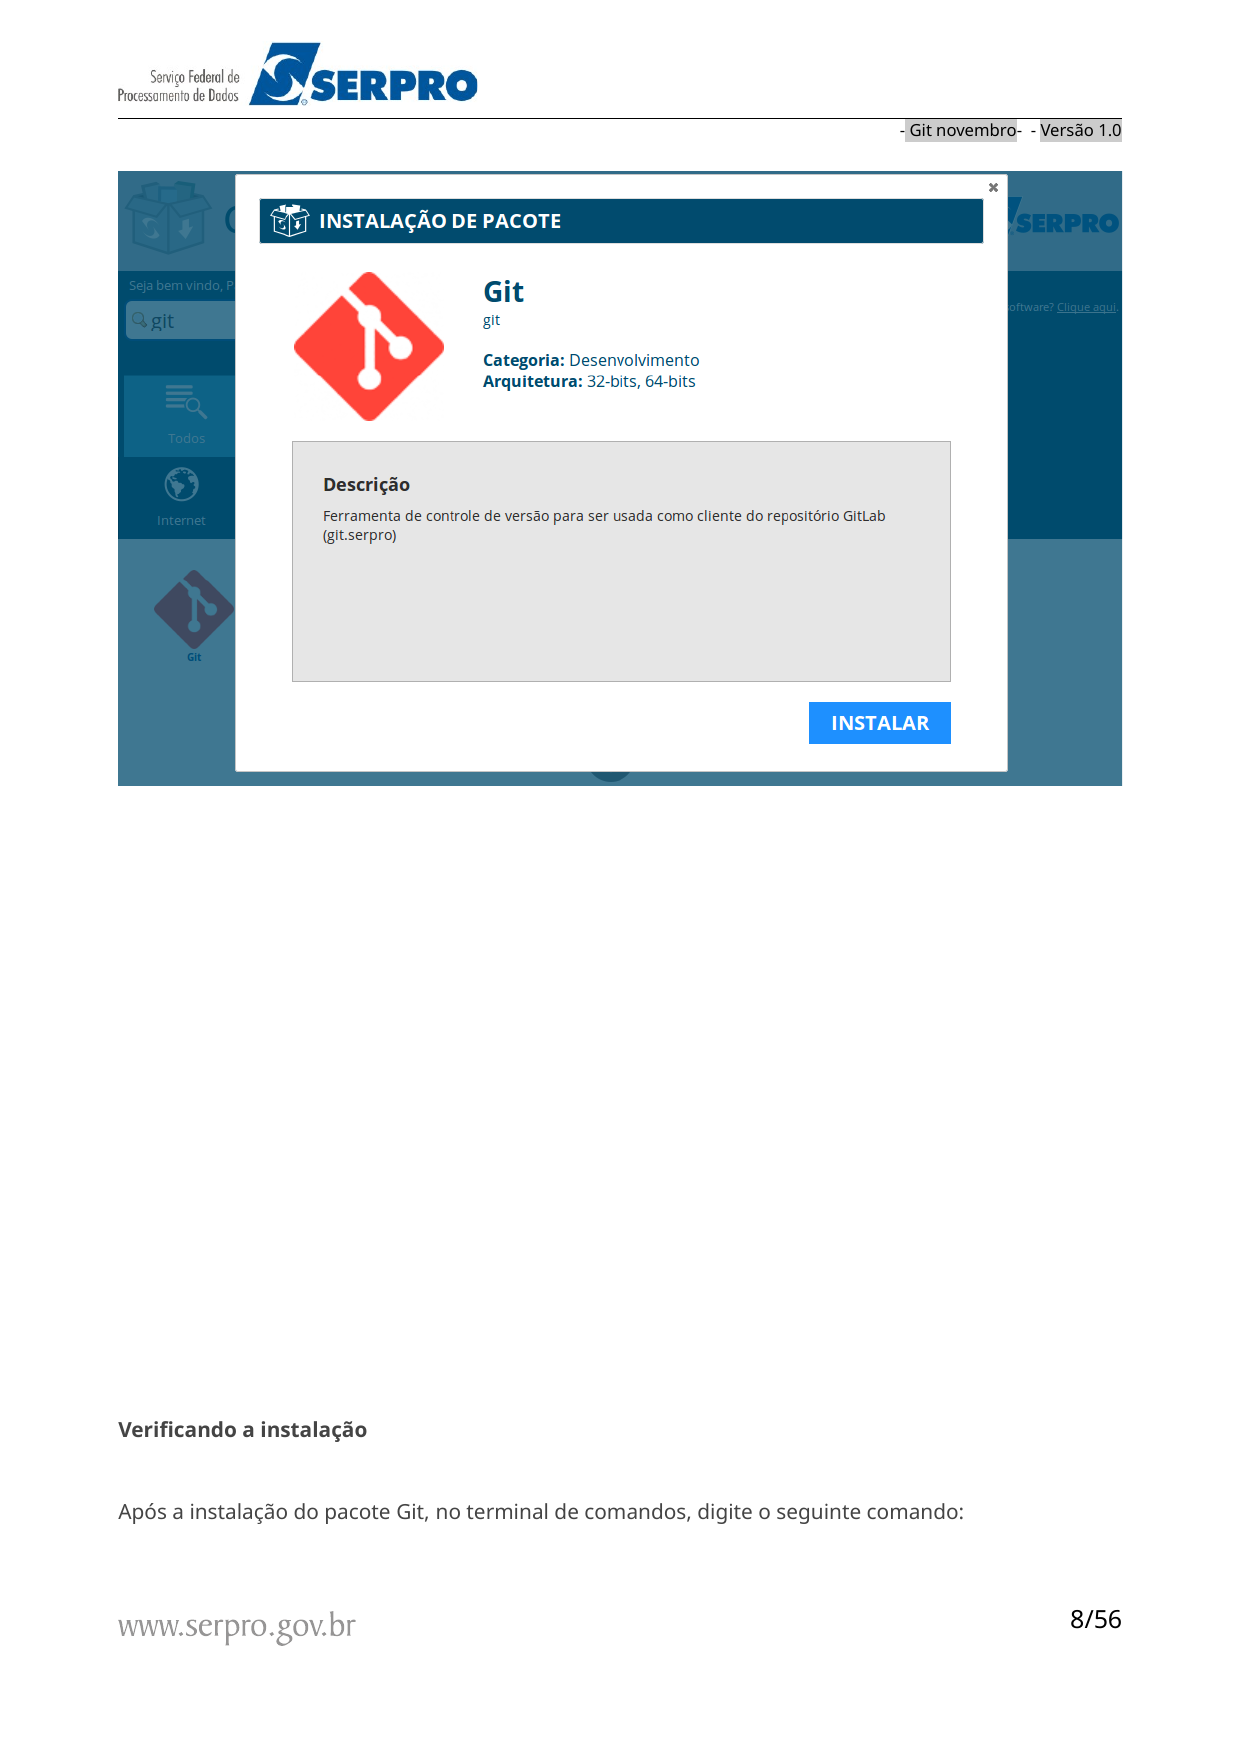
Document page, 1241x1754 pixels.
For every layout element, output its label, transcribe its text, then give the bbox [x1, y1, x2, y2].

text Após a instalação do pacote Git, no terminal de comandos, digite o seguinte comando: [118, 1497, 1122, 1526]
picture [171, 481, 183, 495]
subtitle Verificando a instalação [118, 1415, 1122, 1444]
picture [189, 475, 198, 494]
picture [167, 468, 185, 479]
picture [118, 41, 478, 106]
picture [118, 171, 1123, 786]
